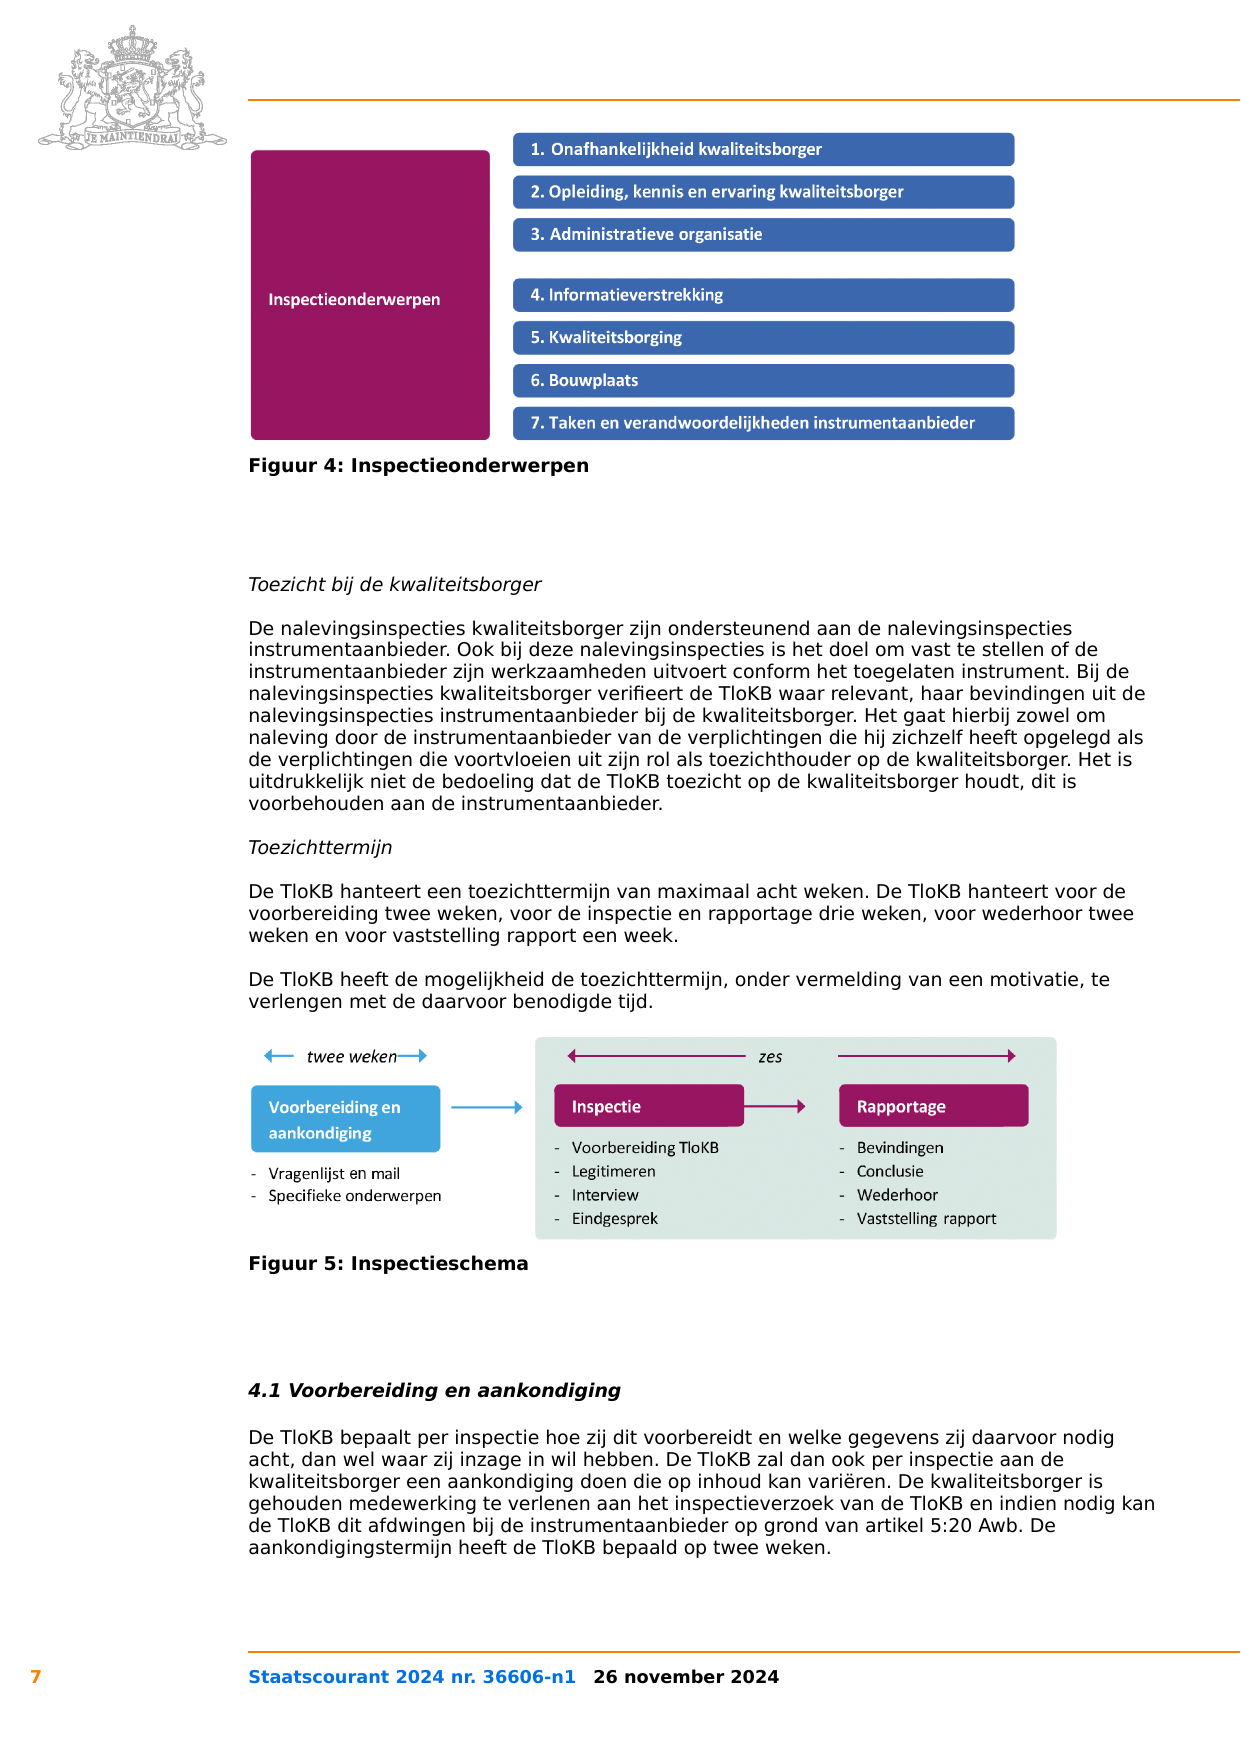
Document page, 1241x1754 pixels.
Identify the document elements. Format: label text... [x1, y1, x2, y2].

subtitle Toezichttermijn [248, 837, 1163, 859]
picture [248, 1034, 1058, 1242]
text Figuur 4: Inspectieonderwerpen [248, 455, 1016, 477]
picture [248, 130, 1016, 443]
text De nalevingsinspecties kwaliteitsborger zijn ondersteunend aan de nalevingsinspecties instrumentaanbieder. Ook bij deze nalevingsinspecties is het doel om vast te stellen of de instrumentaanbieder zijn werkzaamheden uitvoert conform het toegelaten instrument. Bij de nalevingsinspecties kwaliteitsborger verifieert de TloKB waar relevant, haar bevindingen uit de nalevingsinspecties instrumentaanbieder bij de kwaliteitsborger. Het gaat hierbij zowel om naleving door de instrumentaanbieder van de verplichtingen die hij zichzelf heeft opgelegd als de verplichtingen die voortvloeien uit zijn rol als toezichthouder op de kwaliteitsborger. Het is uitdrukkelijk niet de bedoeling dat de TloKB toezicht op de kwaliteitsborger houdt, dit is voorbehouden aan de instrumentaanbieder. [248, 617, 1163, 815]
subtitle Toezicht bij de kwaliteitsborger [248, 573, 1163, 596]
text De TloKB bepaalt per inspectie hoe zij dit voorbereidt en welke gegevens zij daarvoor nodig acht, dan wel waar zij inzage in wil hebben. De TloKB zal dan ook per inspectie aan de kwaliteitsborger een aankondiging doen die op inhoud kan variëren. De kwaliteitsborger is gehouden medewerking te verlenen aan het inspectieverzoek van de TloKB en indien nodig kan de TloKB dit afdwingen bij de instrumentaanbieder op grond van artikel 5:20 Awb. De aankondigingstermijn heeft de TloKB bepaald op twee weken. [248, 1427, 1163, 1559]
text De TloKB heeft de mogelijkheid de toezichttermijn, onder vermelding van een motivatie, te verlengen met de daarvoor benodigde tijd. [248, 969, 1163, 1013]
subtitle 4.1 Voorbereiding en aankondiging [248, 1380, 1163, 1402]
picture [38, 25, 227, 150]
text Figuur 5: Inspectieschema [248, 1253, 1057, 1275]
text De TloKB hanteert een toezichttermijn van maximaal acht weken. De TloKB hanteert voor de voorbereiding twee weken, voor de inspectie en rapportage drie weken, voor wederhoor twee weken en voor vaststelling rapport een week. [248, 881, 1163, 947]
